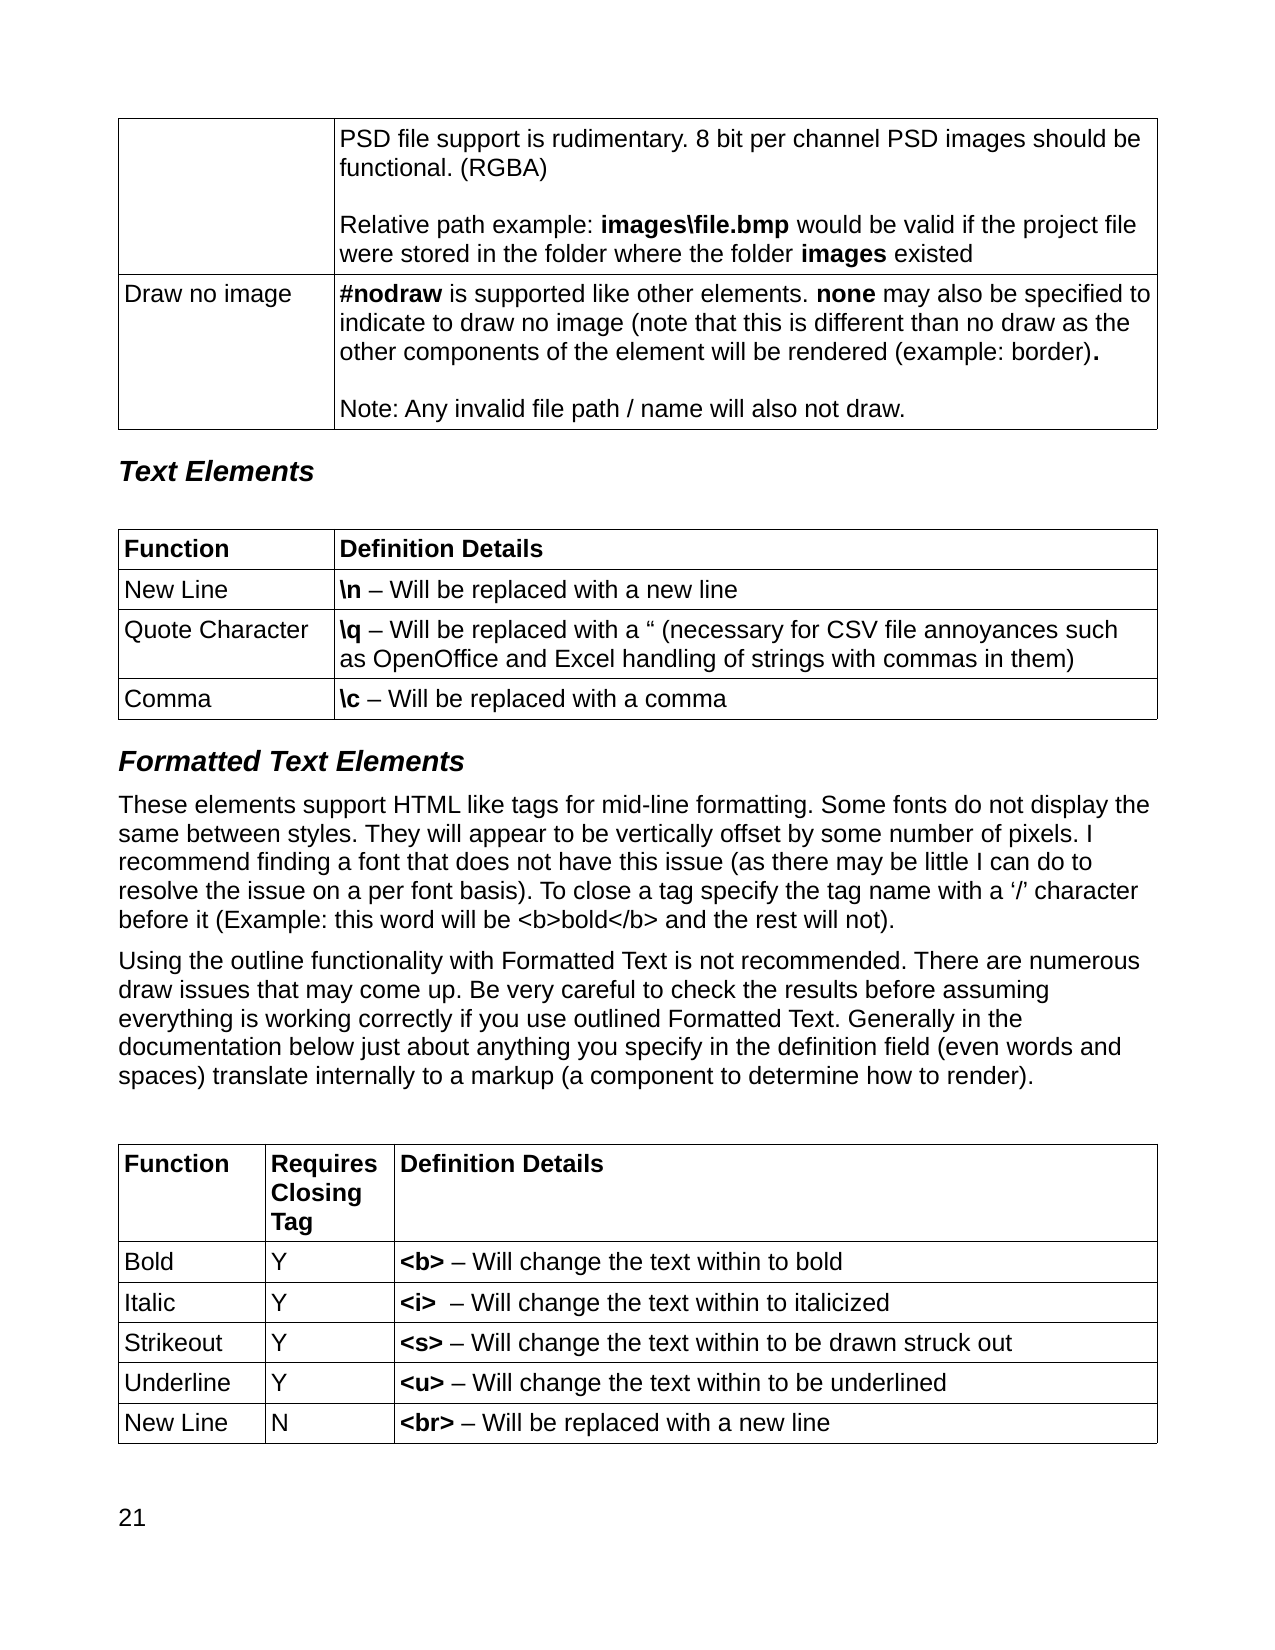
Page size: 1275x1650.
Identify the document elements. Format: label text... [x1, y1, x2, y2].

table_cell Quote Character [119, 610, 334, 678]
table_cell Y [266, 1283, 394, 1322]
subtitle Formatted Text Elements [118, 744, 1157, 777]
table_cell \q – Will be replaced with a “ (necessary for CSV file annoyances such as OpenOffice and Excel handling of strings with commas in them) [335, 610, 1157, 678]
table_cell Strikeout [119, 1323, 265, 1362]
table_cell Comma [119, 679, 334, 719]
text Using the outline functionality with Formatted Text is not recommended. There are numerous draw issues that may come up. Be very careful to check the results before assuming everything is working correctly if you use outlined Formatted Text. Generally in the documentation below just about anything you specify in the definition field (even words and spaces) translate internally to a markup (a component to determine how to render). [118, 946, 1157, 1090]
table_header Definition Details [395, 1145, 1157, 1241]
table_header Requires Closing Tag [266, 1145, 394, 1241]
table_cell Underline [119, 1363, 265, 1403]
table_cell <br> – Will be replaced with a new line [395, 1404, 1157, 1443]
table_cell [119, 119, 334, 273]
text These elements support HTML like tags for mid-line formatting. Some fonts do not display the same between styles. They will appear to be vertically offset by some number of pixels. I recommend finding a font that does not have this issue (as there may be little I can do to resolve the issue on a per font basis). To close a tag specify the tag name with a ‘/’ character before it (Example: this word will be <b>bold</b> and the rest will not). [118, 790, 1157, 933]
subtitle Text Elements [118, 454, 1157, 487]
table_cell Draw no image [119, 275, 334, 429]
table_cell \c – Will be replaced with a comma [335, 679, 1157, 719]
table_cell Y [266, 1242, 394, 1282]
table_header Function [119, 530, 334, 569]
table_cell New Line [119, 570, 334, 609]
table_header Function [119, 1145, 265, 1241]
table_cell Italic [119, 1283, 265, 1322]
table_cell #nodraw is supported like other elements. none may also be specified to indicate to draw no image (note that this is different than no draw as the other components of the element will be rendered (example: border). Note: Any invalid file path / name will also not draw. [335, 275, 1157, 429]
table_cell New Line [119, 1404, 265, 1443]
table_cell Bold [119, 1242, 265, 1282]
table_cell Y [266, 1363, 394, 1403]
table_header Definition Details [335, 530, 1157, 569]
table_cell <s> – Will change the text within to be drawn struck out [395, 1323, 1157, 1362]
table_cell N [266, 1404, 394, 1443]
table_cell \n – Will be replaced with a new line [335, 570, 1157, 609]
table_cell <b> – Will change the text within to bold [395, 1242, 1157, 1282]
table_cell <i> – Will change the text within to italicized [395, 1283, 1157, 1322]
table_cell <u> – Will change the text within to be underlined [395, 1363, 1157, 1403]
table_cell PSD file support is rudimentary. 8 bit per channel PSD images should be functional. (RGBA) Relative path example: images\file.bmp would be valid if the project file were stored in the folder where the folder images existed [335, 119, 1157, 273]
table_cell Y [266, 1323, 394, 1362]
